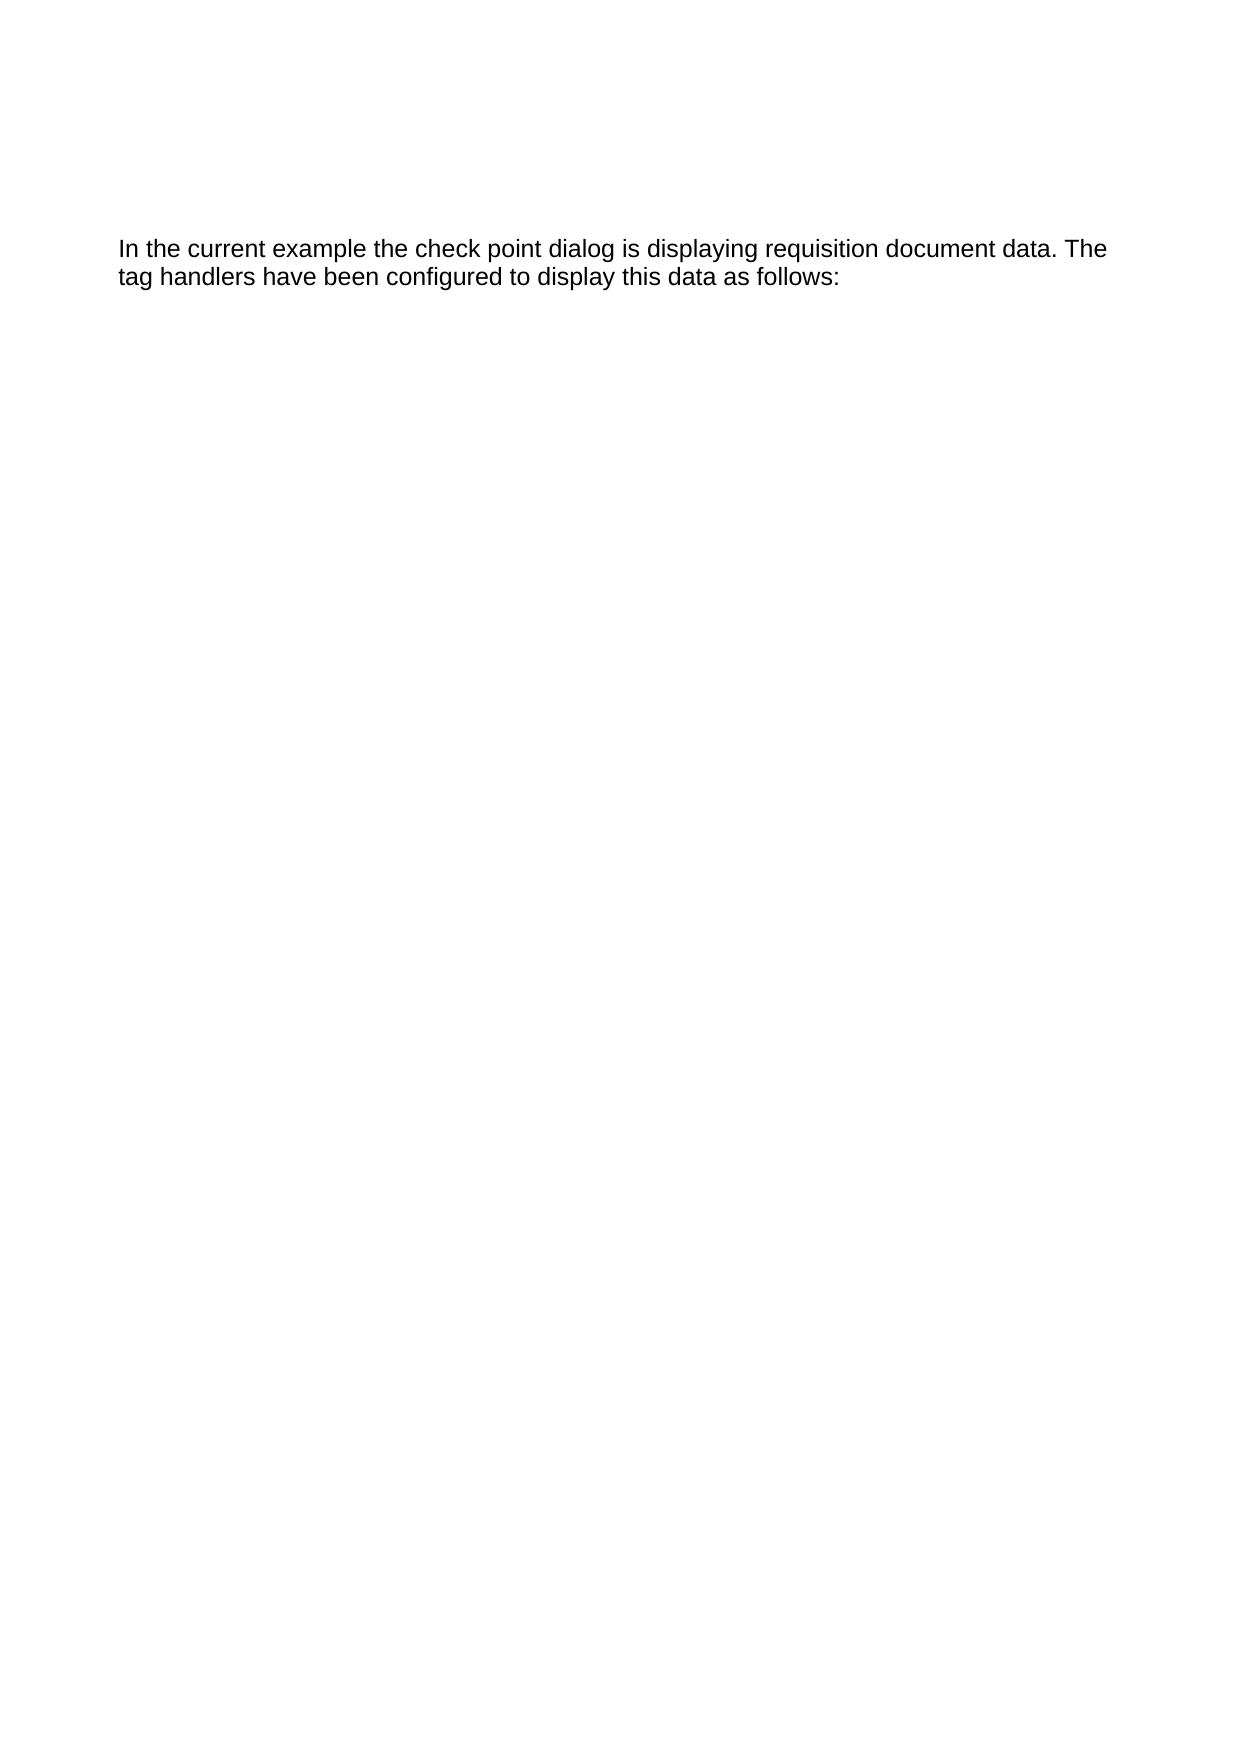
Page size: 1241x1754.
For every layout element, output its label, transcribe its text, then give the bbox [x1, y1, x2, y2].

text In the current example the check point dialog is displaying requisition document data. The tag handlers have been configured to display this data as follows: [118, 233, 1122, 291]
